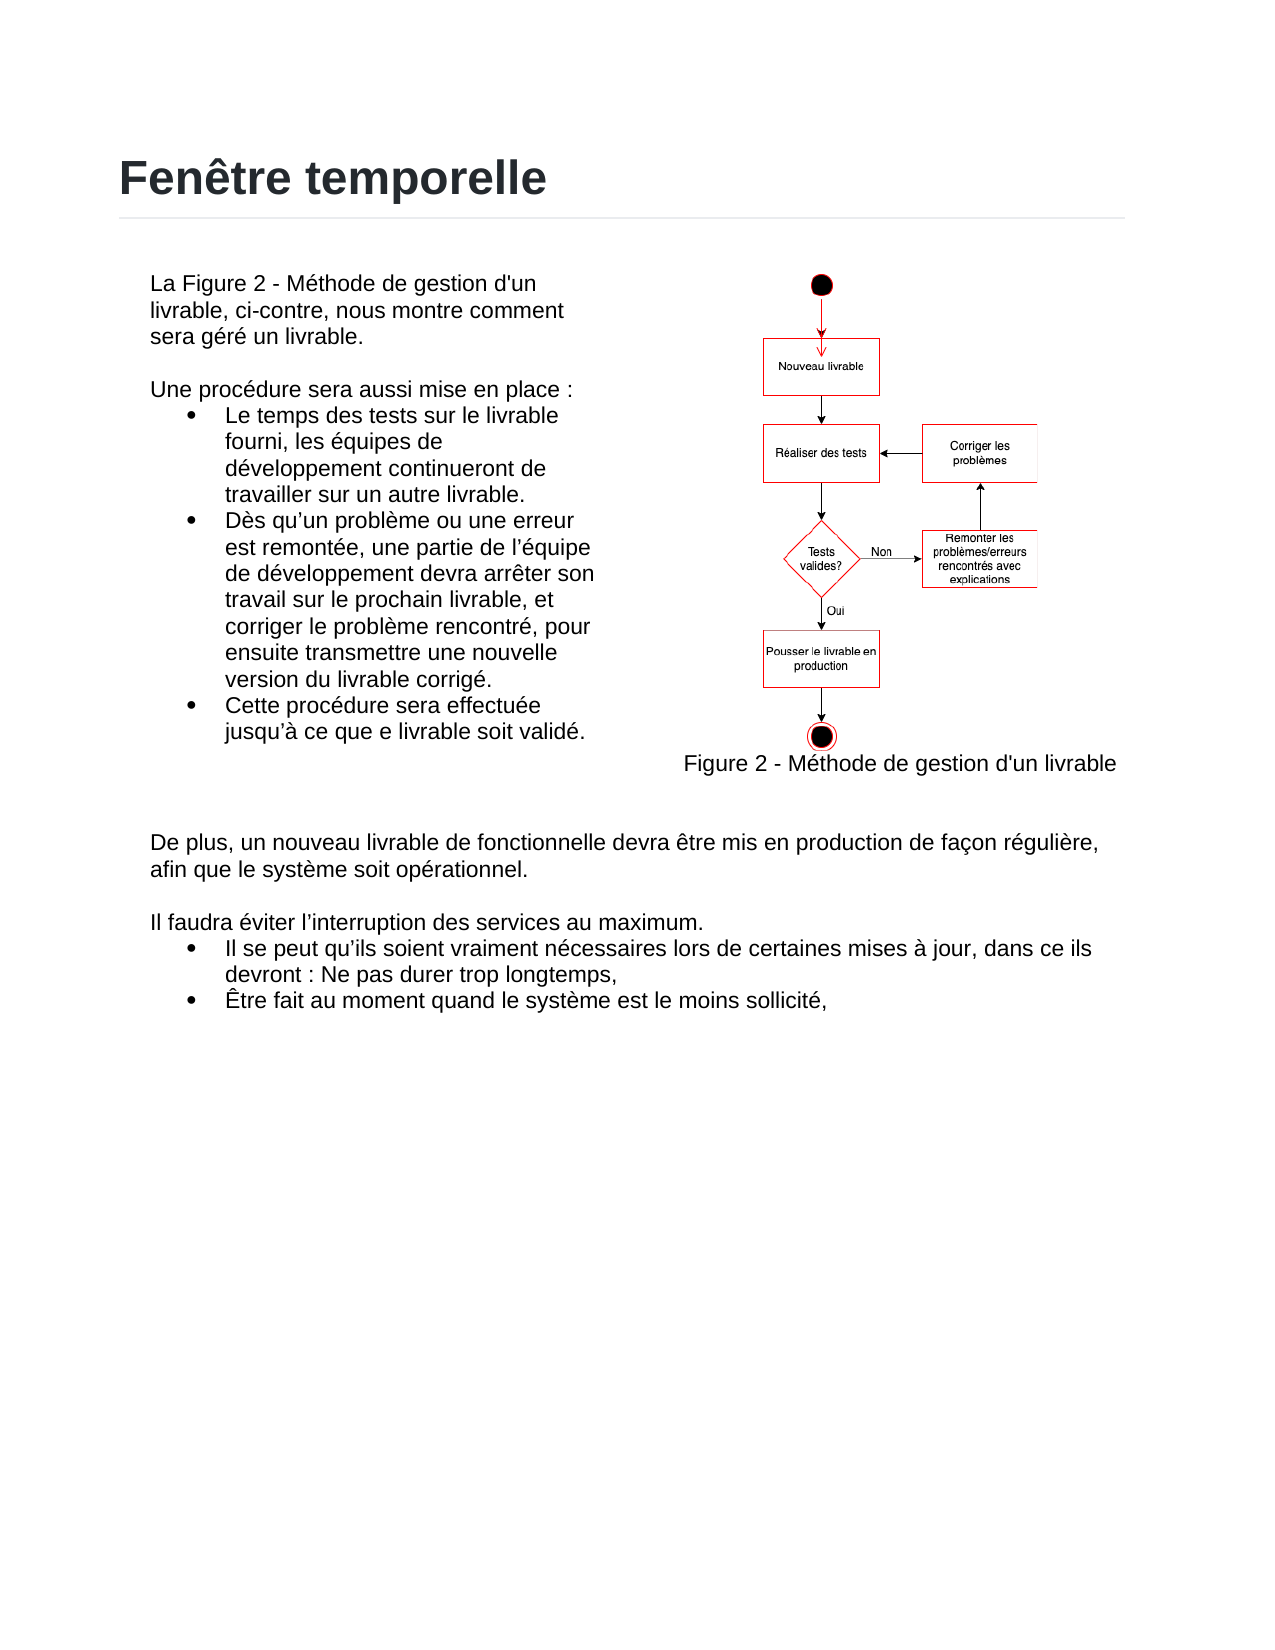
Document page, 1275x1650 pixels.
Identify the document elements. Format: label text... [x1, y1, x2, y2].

text Une procédure sera aussi mise en place : [150, 376, 600, 402]
text Il faudra éviter l’interruption des services au maximum. [150, 908, 1125, 935]
list Il se peut qu’ils soient vraiment nécessaires lors de certaines mises à jour, dans ce ils devront : Ne pas durer trop longtemps, [187, 935, 1125, 987]
text Figure 2 - Méthode de gestion d'un livrable [675, 750, 1125, 777]
list Être fait au moment quand le système est le moins sollicité, [187, 987, 1125, 1014]
subtitle Fenêtre temporelle [119, 150, 1125, 217]
list Dès qu’un problème ou une erreur est remontée, une partie de l’équipe de développement devra arrêter son travail sur le prochain livrable, et corriger le problème rencontré, pour ensuite transmettre une nouvelle version du livrable corrigé. [187, 507, 600, 692]
text De plus, un nouveau livrable de fonctionnelle devra être mis en production de façon régulière, afin que le système soit opérationnel. [150, 829, 1125, 882]
text La Figure 2 - Méthode de gestion d'un livrable, ci-contre, nous montre comment sera géré un livrable. [150, 270, 600, 349]
list Cette procédure sera effectuée jusqu’à ce que e livrable soit validé. [187, 692, 600, 744]
list Le temps des tests sur le livrable fourni, les équipes de développement continueront de travailler sur un autre livrable. [187, 402, 600, 507]
